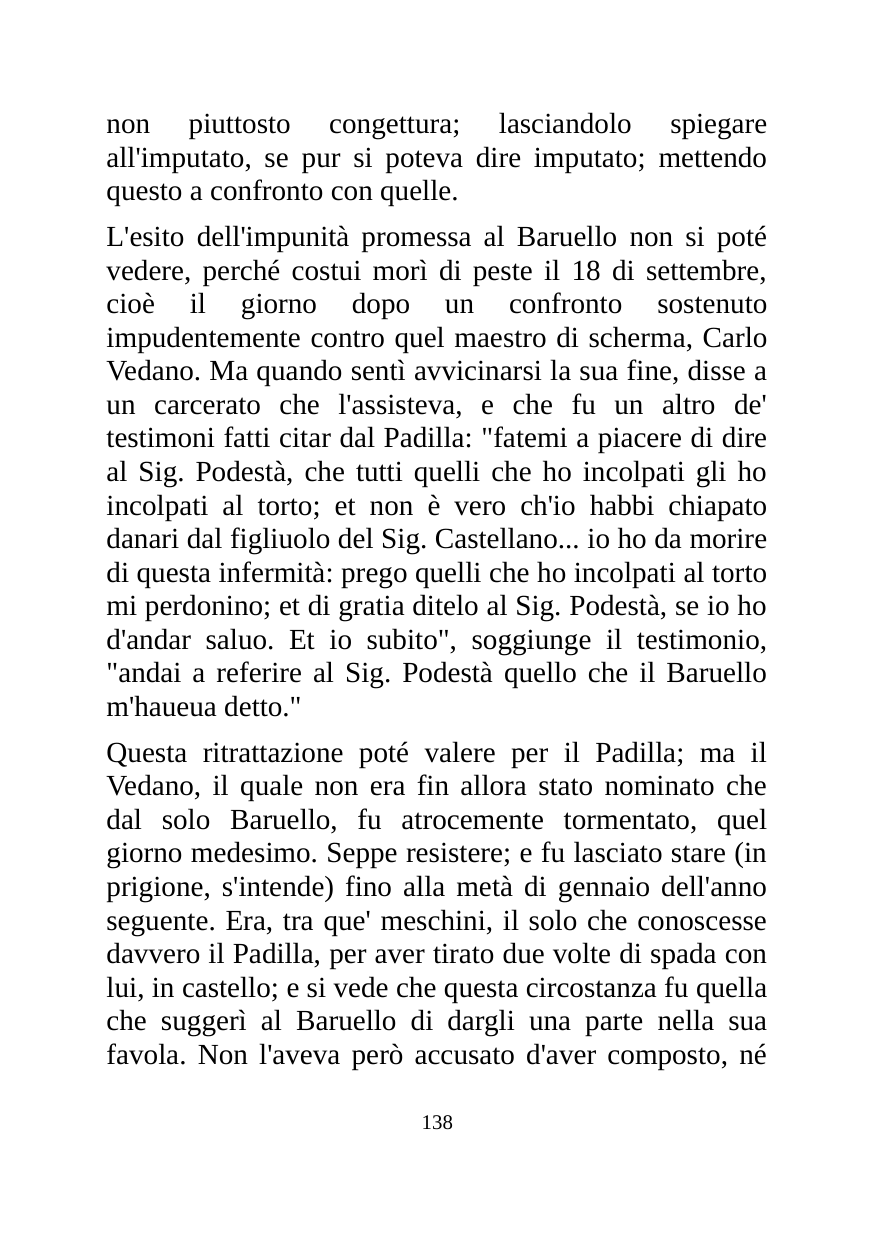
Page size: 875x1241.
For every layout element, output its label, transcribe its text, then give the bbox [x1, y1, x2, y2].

text non piuttosto congettura; lasciandolo spiegare all'imputato, se pur si poteva dire imputato; mettendo questo a confronto con quelle. [106, 106, 768, 207]
text Questa ritrattazione poté valere per il Padilla; ma il Vedano, il quale non era fin allora stato nominato che dal solo Baruello, fu atrocemente tormentato, quel giorno medesimo. Seppe resistere; e fu lasciato stare (in prigione, s'intende) fino alla metà di gennaio dell'anno seguente. Era, tra que' meschini, il solo che conoscesse davvero il Padilla, per aver tirato due volte di spada con lui, in castello; e si vede che questa circostanza fu quella che suggerì al Baruello di dargli una parte nella sua favola. Non l'aveva però accusato d'aver composto, né [106, 735, 768, 1070]
text L'esito dell'impunità promessa al Baruello non si poté vedere, perché costui morì di peste il 18 di settembre, cioè il giorno dopo un confronto sostenuto impudentemente contro quel maestro di scherma, Carlo Vedano. Ma quando sentì avvicinarsi la sua fine, disse a un carcerato che l'assisteva, e che fu un altro de' testimoni fatti citar dal Padilla: "fatemi a piacere di dire al Sig. Podestà, che tutti quelli che ho incolpati gli ho incolpati al torto; et non è vero ch'io habbi chiapato danari dal figliuolo del Sig. Castellano... io ho da morire di questa infermità: prego quelli che ho incolpati al torto mi perdonino; et di gratia ditelo al Sig. Podestà, se io ho d'andar saluo. Et io subito", soggiunge il testimonio, "andai a referire al Sig. Podestà quello che il Baruello m'haueua detto." [106, 219, 768, 722]
